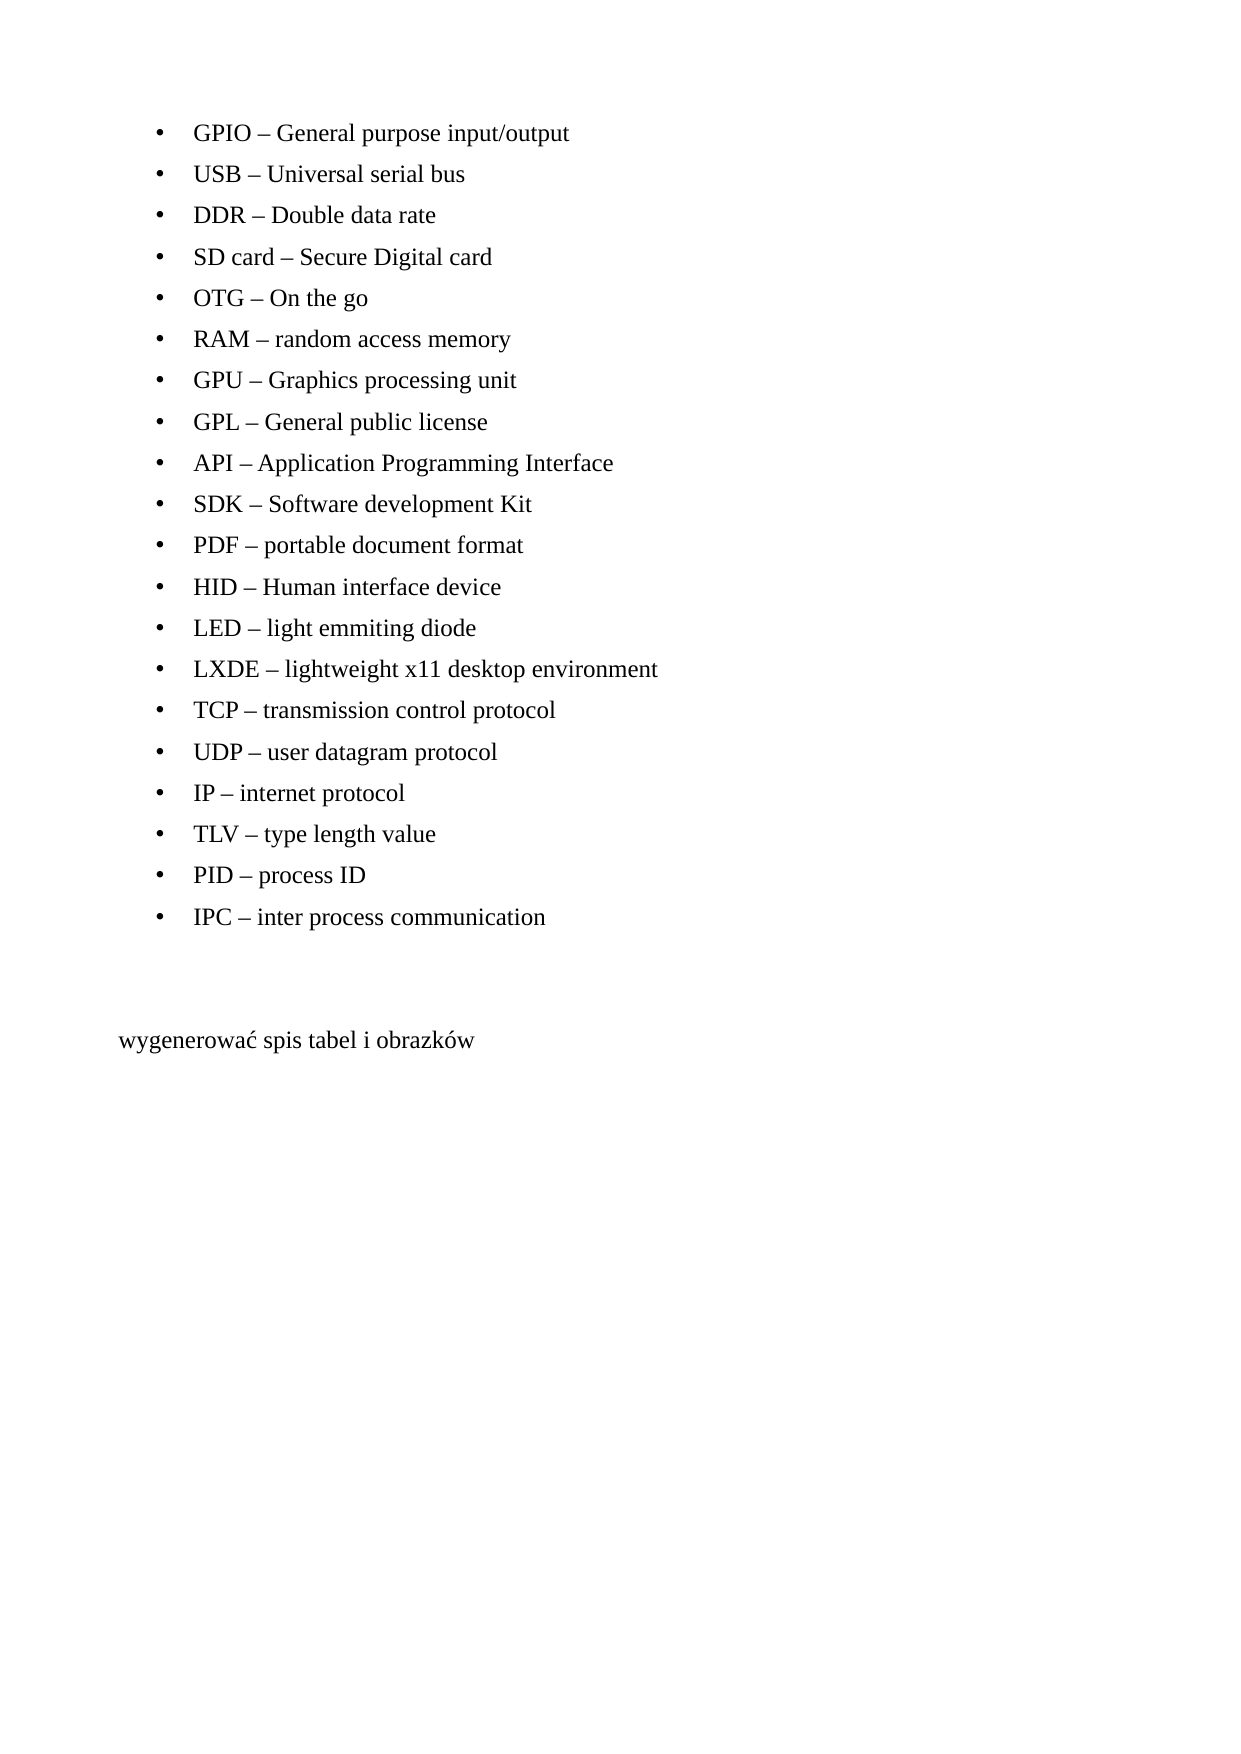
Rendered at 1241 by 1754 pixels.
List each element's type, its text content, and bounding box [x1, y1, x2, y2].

list API – Application Programming Interface [156, 448, 1122, 477]
list DDR – Double data rate [156, 201, 1122, 229]
list LXDE – lightweight x11 desktop environment [156, 654, 1122, 683]
text wygenerować spis tabel i obrazków [118, 1026, 1122, 1054]
list HID – Human interface device [156, 572, 1122, 601]
list TLV – type length value [156, 819, 1122, 848]
list IP – internet protocol [156, 778, 1122, 807]
list PID – process ID [156, 861, 1122, 889]
list OTG – On the go [156, 283, 1122, 312]
list UDP – user datagram protocol [156, 737, 1122, 766]
list USB – Universal serial bus [156, 159, 1122, 188]
list GPIO – General purpose input/output [156, 118, 1122, 147]
list RAM – random access memory [156, 324, 1122, 353]
list GPU – Graphics processing unit [156, 366, 1122, 394]
list TCP – transmission control protocol [156, 696, 1122, 724]
list SD card – Secure Digital card [156, 242, 1122, 271]
list LED – light emmiting diode [156, 613, 1122, 642]
list PDF – portable document format [156, 531, 1122, 559]
list GPL – General public license [156, 407, 1122, 436]
list SDK – Software development Kit [156, 489, 1122, 518]
list IPC – inter process communication [156, 902, 1122, 931]
